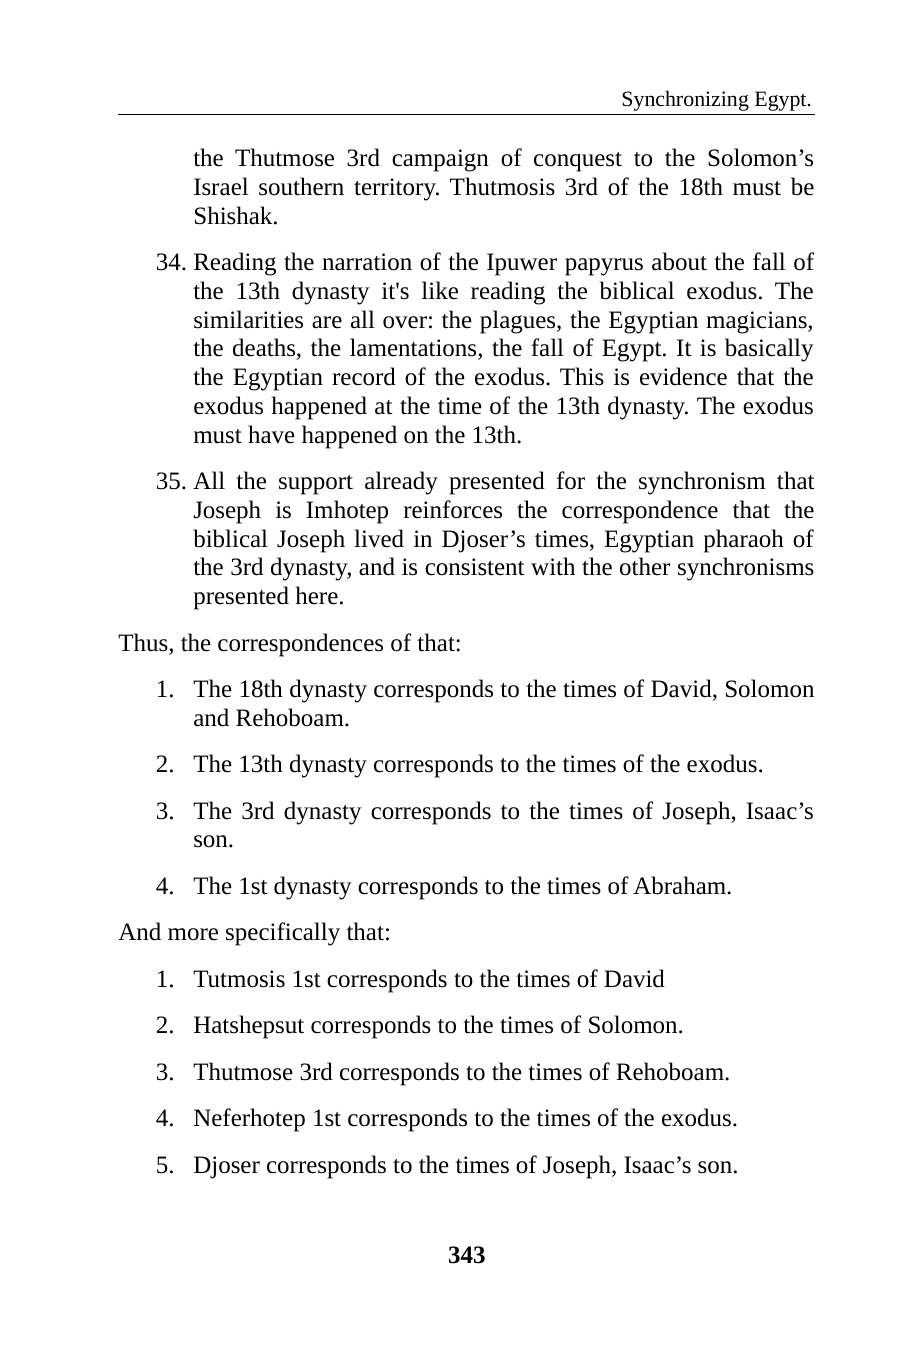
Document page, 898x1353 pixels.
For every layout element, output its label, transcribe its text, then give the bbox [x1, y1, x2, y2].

list Thutmose 3rd corresponds to the times of Rehoboam. [156, 1057, 815, 1086]
text And more specifically that: [118, 917, 815, 946]
list The 1st dynasty corresponds to the times of Abraham. [156, 871, 815, 900]
list All the support already presented for the synchronism that Joseph is Imhotep reinforces the correspondence that the biblical Joseph lived in Djoser’s times, Egyptian pharaoh of the 3rd dynasty, and is consistent with the other synchronisms presented here. [156, 466, 815, 610]
list The 13th dynasty corresponds to the times of the exodus. [156, 749, 815, 778]
list The 3rd dynasty corresponds to the times of Joseph, Isaac’s son. [156, 796, 815, 853]
list the Thutmose 3rd campaign of conquest to the Solomon’s Israel southern territory. Thutmosis 3rd of the 18th must be Shishak. [156, 143, 815, 229]
list Djoser corresponds to the times of Joseph, Isaac’s son. [156, 1150, 815, 1178]
list Tutmosis 1st corresponds to the times of David [156, 964, 815, 993]
list Reading the narration of the Ipuwer papyrus about the fall of the 13th dynasty it's like reading the biblical exodus. The similarities are all over: the plagues, the Egyptian magicians, the deaths, the lamentations, the fall of Egypt. It is basically the Egyptian record of the exodus. This is evidence that the exodus happened at the time of the 13th dynasty. The exodus must have happened on the 13th. [156, 247, 815, 448]
text Thus, the correspondences of that: [118, 628, 815, 656]
list Hatshepsut corresponds to the times of Solomon. [156, 1010, 815, 1039]
list Neferhotep 1st corresponds to the times of the exodus. [156, 1103, 815, 1132]
list The 18th dynasty corresponds to the times of David, Solomon and Rehoboam. [156, 674, 815, 732]
